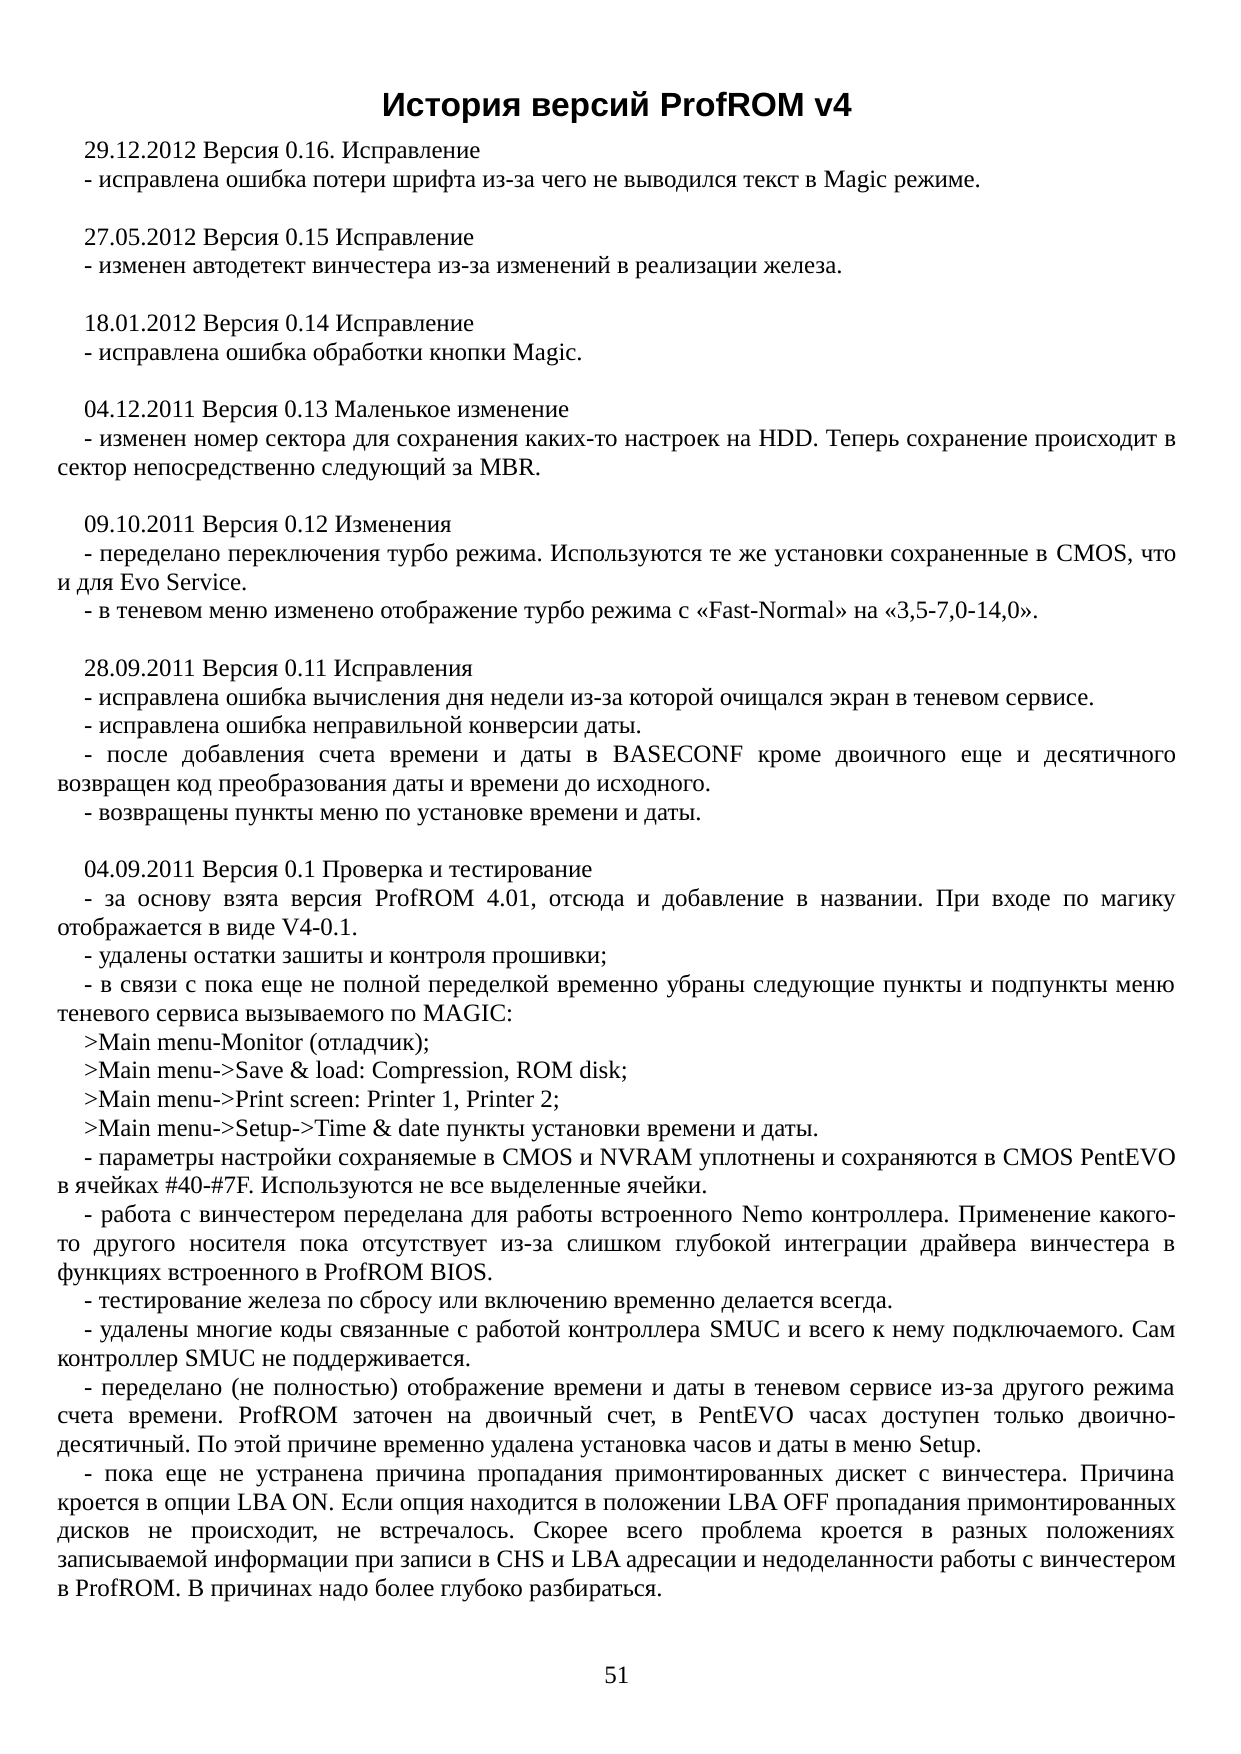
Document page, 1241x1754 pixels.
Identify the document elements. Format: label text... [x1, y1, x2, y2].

text - работа с винчестером переделана для работы встроенного Nemo контроллера. Применение какого-то другого носителя пока отсутствует из-за слишком глубокой интеграции драйвера винчестера в функциях встроенного в ProfROM BIOS. [57, 1199, 1176, 1286]
text - возвращены пункты меню по установке времени и даты. [57, 797, 1176, 826]
text - за основу взята версия ProfROM 4.01, отсюда и добавление в названии. При входе по магику отображается в виде V4-0.1. [57, 883, 1176, 941]
text - параметры настройки сохраняемые в CMOS и NVRAM уплотнены и сохраняются в CMOS PentEVO в ячейках #40-#7F. Используются не все выделенные ячейки. [57, 1142, 1176, 1199]
text - исправлена ошибка неправильной конверсии даты. [57, 711, 1176, 739]
text - в теневом меню изменено отображение турбо режима с «Fast-Normal» на «3,5-7,0-14,0». [57, 596, 1176, 624]
text - изменен номер сектора для сохранения каких-то настроек на HDD. Теперь сохранение происходит в сектор непосредственно следующий за MBR. [57, 423, 1176, 481]
text 04.12.2011 Версия 0.13 Маленькое изменение [57, 394, 1176, 423]
text >Main menu->Setup->Time & date пункты установки времени и даты. [57, 1113, 1176, 1142]
text - переделано (не полностью) отображение времени и даты в теневом сервисе из-за другого режима счета времени. ProfROM заточен на двоичный счет, в PentEVO часах доступен только двоично-десятичный. По этой причине временно удалена установка часов и даты в меню Setup. [57, 1372, 1176, 1458]
text 18.01.2012 Версия 0.14 Исправление [57, 308, 1176, 337]
text - удалены многие коды связанные с работой контроллера SMUC и всего к нему подключаемого. Сам контроллер SMUC не поддерживается. [57, 1314, 1176, 1372]
text - изменен автодетект винчестера из-за изменений в реализации железа. [57, 251, 1176, 279]
text - исправлена ошибка потери шрифта из-за чего не выводился текст в Magic режиме. [57, 164, 1176, 193]
text - пока еще не устранена причина пропадания примонтированных дискет с винчестера. Причина кроется в опции LBA ON. Если опция находится в положении LBA OFF пропадания примонтированных дисков не происходит, не встречалось. Скорее всего проблема кроется в разных положениях записываемой информации при записи в CHS и LBA адресации и недоделанности работы с винчестером в ProfROM. В причинах надо более глубоко разбираться. [57, 1458, 1176, 1602]
text 04.09.2011 Версия 0.1 Проверка и тестирование [57, 854, 1176, 883]
text 28.09.2011 Версия 0.11 Исправления [57, 653, 1176, 682]
text 29.12.2012 Версия 0.16. Исправление [57, 136, 1176, 164]
text >Main menu->Save & load: Compression, ROM disk; [57, 1056, 1176, 1084]
text - переделано переключения турбо режима. Используются те же установки сохраненные в CMOS, что и для Evo Service. [57, 538, 1176, 596]
text - исправлена ошибка обработки кнопки Magic. [57, 337, 1176, 366]
text - после добавления счета времени и даты в BASECONF кроме двоичного еще и десятичного возвращен код преобразования даты и времени до исходного. [57, 739, 1176, 797]
text 09.10.2011 Версия 0.12 Изменения [57, 509, 1176, 538]
text >Main menu-Monitor (отладчик); [57, 1027, 1176, 1056]
text - в связи с пока еще не полной переделкой временно убраны следующие пункты и подпункты меню теневого сервиса вызываемого по MAGIC: [57, 969, 1176, 1027]
subtitle История версий ProfROM v4 [57, 84, 1176, 123]
text - тестирование железа по сбросу или включению временно делается всегда. [57, 1286, 1176, 1314]
text 27.05.2012 Версия 0.15 Исправление [57, 222, 1176, 251]
text - исправлена ошибка вычисления дня недели из-за которой очищался экран в теневом сервисе. [57, 682, 1176, 711]
text - удалены остатки зашиты и контроля прошивки; [57, 941, 1176, 969]
text >Main menu->Print screen: Printer 1, Printer 2; [57, 1084, 1176, 1113]
